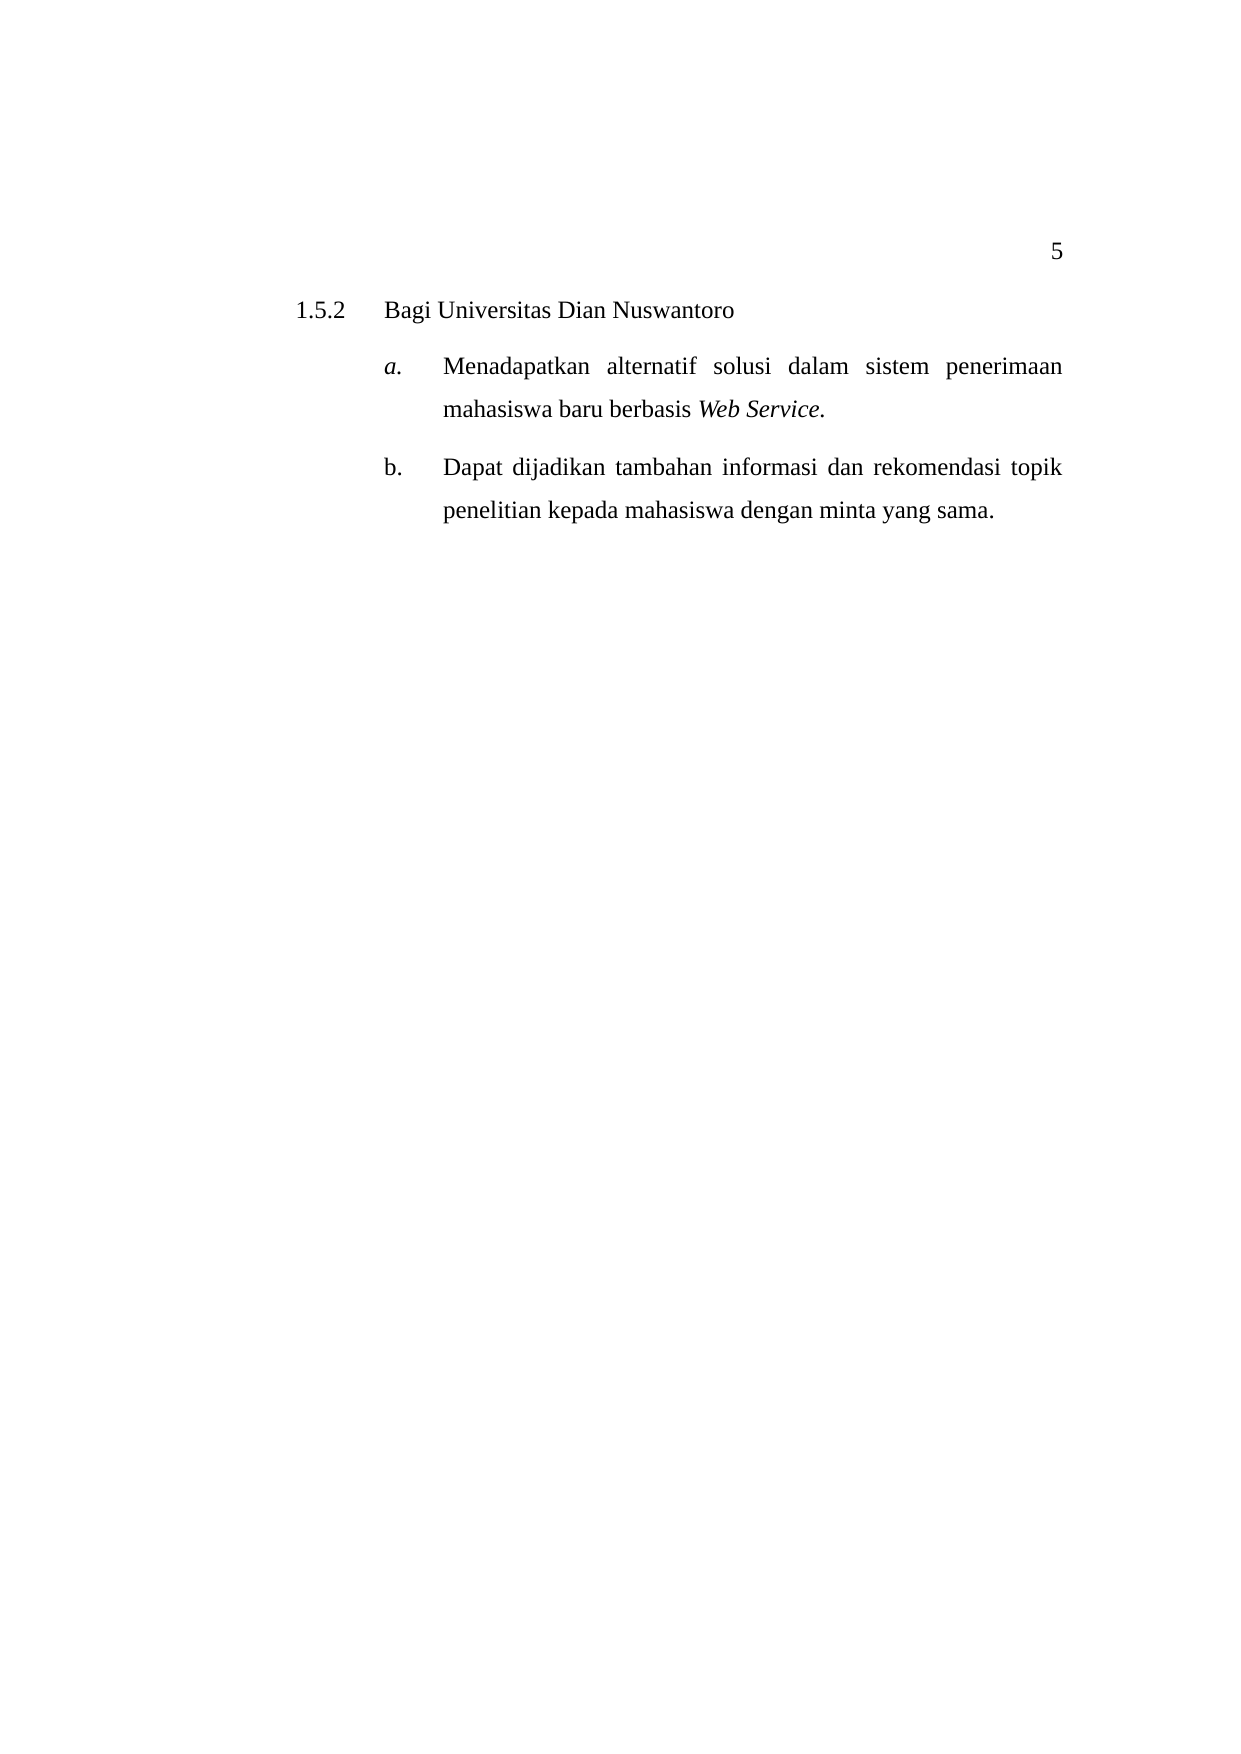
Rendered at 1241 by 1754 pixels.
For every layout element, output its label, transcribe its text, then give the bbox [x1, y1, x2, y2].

subtitle Menadapatkan alternatif solusi dalam sistem penerimaan mahasiswa baru berbasis Web Service. [384, 351, 1063, 423]
subtitle Bagi Universitas Dian Nuswantoro [295, 295, 1063, 324]
subtitle Dapat dijadikan tambahan informasi dan rekomendasi topik penelitian kepada mahasiswa dengan minta yang sama. [384, 452, 1063, 523]
